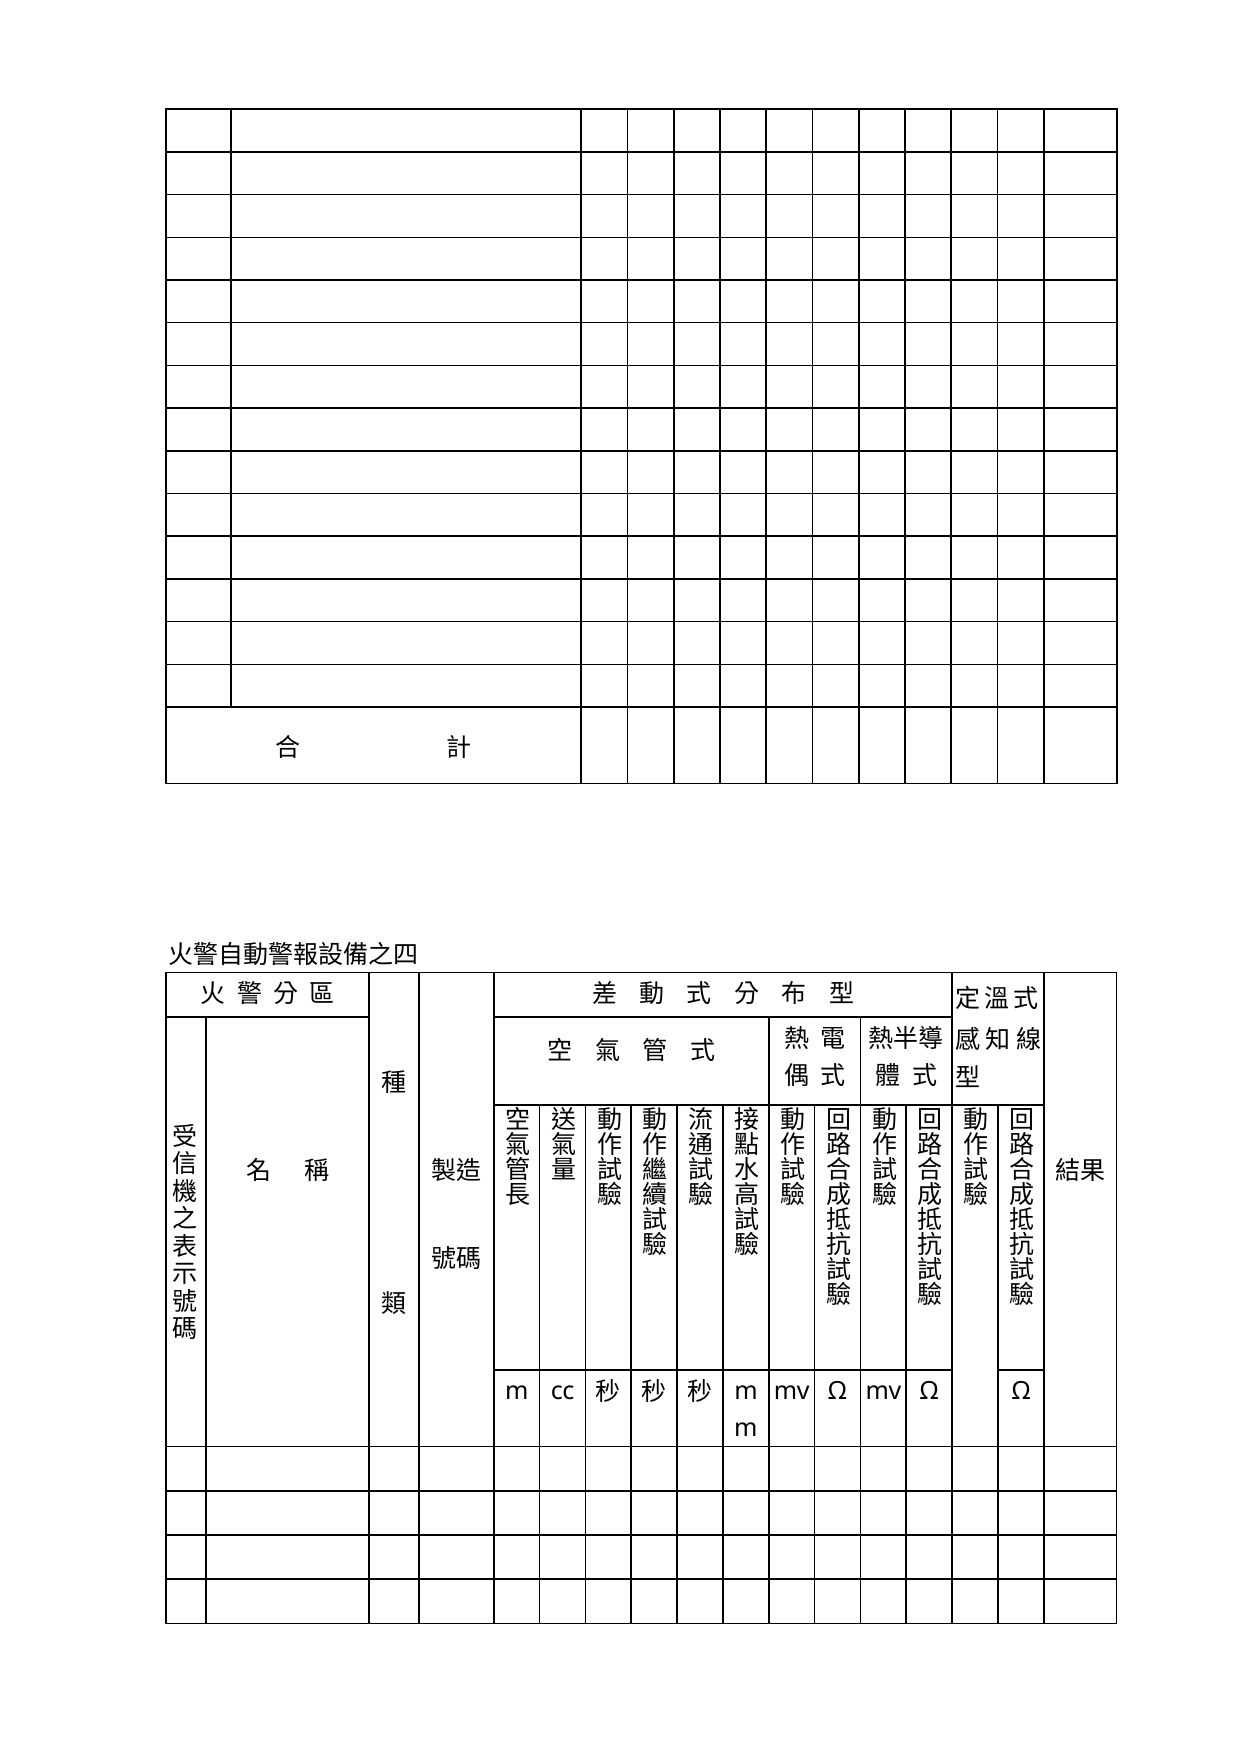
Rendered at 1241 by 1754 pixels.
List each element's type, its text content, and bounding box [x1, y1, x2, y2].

table_cell [370, 1369, 418, 1446]
table_cell [813, 238, 858, 279]
table_cell [207, 1237, 368, 1281]
table_cell [1045, 622, 1116, 663]
table_cell [907, 1492, 951, 1534]
table_cell [1045, 494, 1116, 535]
table_cell [1045, 708, 1116, 783]
table_cell [721, 238, 765, 279]
table_cell [907, 1580, 951, 1622]
table_cell [582, 110, 627, 151]
table_cell [370, 1447, 418, 1490]
table_cell [860, 238, 904, 279]
table_cell 空 氣 管 式 [495, 1018, 768, 1104]
table_cell [860, 537, 904, 578]
table_cell mm [724, 1371, 768, 1446]
table_cell [813, 110, 858, 151]
table_cell [952, 452, 997, 493]
table_cell [167, 153, 230, 194]
table_cell 動作試驗 [861, 1106, 905, 1369]
table_cell [232, 537, 580, 578]
table_cell [1045, 1580, 1116, 1622]
table_cell [1045, 1060, 1116, 1104]
table_cell [232, 494, 580, 535]
table_cell [167, 580, 230, 621]
table_cell [1045, 323, 1116, 364]
table_cell [628, 409, 673, 450]
table_cell [678, 1536, 722, 1578]
table_cell [167, 452, 230, 493]
table_cell [721, 665, 765, 706]
table_cell [586, 1492, 630, 1534]
table_cell [582, 323, 627, 364]
table_cell [815, 1447, 860, 1490]
table_cell [998, 580, 1043, 621]
table_cell [813, 452, 858, 493]
table_cell [675, 281, 719, 322]
table_cell cc [540, 1371, 585, 1446]
table_cell [675, 708, 719, 783]
table_cell [167, 1580, 205, 1622]
table_cell [420, 1016, 493, 1060]
table_cell [724, 1447, 768, 1490]
table_cell 動作試驗 [770, 1106, 814, 1369]
table_cell [675, 537, 719, 578]
table_cell [953, 1580, 997, 1622]
table_cell [207, 1325, 368, 1369]
table_cell [721, 323, 765, 364]
table_cell [999, 1536, 1043, 1578]
table_cell 動作試驗 [586, 1106, 630, 1369]
table_cell [767, 665, 812, 706]
table_cell [767, 537, 812, 578]
table_cell [370, 1492, 418, 1534]
table_cell [1045, 665, 1116, 706]
table_cell [232, 195, 580, 236]
table_cell [952, 238, 997, 279]
table_cell [167, 1492, 205, 1534]
table_cell [582, 281, 627, 322]
table_cell [952, 708, 997, 783]
table_cell [813, 537, 858, 578]
table_cell [582, 622, 627, 663]
table_cell [628, 195, 673, 236]
table_cell [207, 1447, 368, 1490]
table_cell [721, 110, 765, 151]
table_cell [999, 1447, 1043, 1490]
table_cell [724, 1580, 768, 1622]
table_cell [860, 409, 904, 450]
table_cell [721, 537, 765, 578]
table_cell [952, 366, 997, 407]
table_cell [628, 452, 673, 493]
table_header 定溫式 感知線型 [953, 973, 1043, 1104]
table_cell [207, 1492, 368, 1534]
table_cell [675, 195, 719, 236]
table_cell [420, 1536, 493, 1578]
table_cell [232, 452, 580, 493]
table_cell [813, 622, 858, 663]
table_cell [952, 409, 997, 450]
table_cell [1045, 409, 1116, 450]
table_cell [998, 153, 1043, 194]
table_cell [540, 1580, 585, 1622]
table_cell [1045, 1492, 1116, 1534]
table_cell 類 [370, 1281, 418, 1325]
table_cell [370, 1193, 418, 1237]
table_cell [540, 1447, 585, 1490]
table_cell [675, 110, 719, 151]
table_cell [1045, 1447, 1116, 1490]
table_cell [628, 665, 673, 706]
table_cell [582, 366, 627, 407]
table_cell [1045, 1237, 1116, 1281]
table_cell 結果 [1045, 1149, 1116, 1193]
table_cell [582, 238, 627, 279]
table_cell [721, 580, 765, 621]
table_cell [628, 281, 673, 322]
table_cell [815, 1580, 860, 1622]
table_cell [906, 153, 950, 194]
table_cell [767, 323, 812, 364]
table_cell [628, 580, 673, 621]
table_cell [906, 452, 950, 493]
table_cell [675, 622, 719, 663]
table_cell [860, 494, 904, 535]
table_cell [952, 110, 997, 151]
table_cell [906, 409, 950, 450]
table_cell [813, 195, 858, 236]
table_cell [675, 323, 719, 364]
table_cell [998, 323, 1043, 364]
table_cell [767, 110, 812, 151]
table_cell [860, 323, 904, 364]
table_cell [1045, 1193, 1116, 1237]
table_cell [207, 1104, 368, 1148]
table_cell [721, 153, 765, 194]
table_cell [998, 452, 1043, 493]
table_cell [207, 1060, 368, 1104]
table_cell [582, 409, 627, 450]
table_cell [998, 409, 1043, 450]
table_cell [906, 195, 950, 236]
table_cell [232, 580, 580, 621]
table_cell [167, 1536, 205, 1578]
table_cell 熱 電 偶 式 [770, 1018, 860, 1104]
table_cell [370, 1536, 418, 1578]
table_cell [207, 1369, 368, 1446]
table_cell [628, 153, 673, 194]
table_cell [813, 665, 858, 706]
table_cell [628, 494, 673, 535]
table_cell 熱半導 體 式 [861, 1018, 951, 1104]
table_cell [232, 110, 580, 151]
table_cell [167, 622, 230, 663]
table_cell [232, 366, 580, 407]
table_cell [582, 195, 627, 236]
table_cell [770, 1492, 814, 1534]
table_cell [724, 1536, 768, 1578]
table_cell Ω [999, 1371, 1043, 1446]
table_cell [1045, 1325, 1116, 1369]
table_cell [1045, 238, 1116, 279]
table_cell [906, 622, 950, 663]
table_cell Ω [815, 1371, 860, 1446]
table_cell [1045, 537, 1116, 578]
table_cell [721, 366, 765, 407]
table_cell [906, 281, 950, 322]
table_cell [860, 708, 904, 783]
table_cell 種 [370, 1060, 418, 1104]
table_cell [721, 195, 765, 236]
table_cell [632, 1447, 676, 1490]
table_cell [1045, 1536, 1116, 1578]
table_cell [370, 1104, 418, 1148]
table_cell [495, 1580, 539, 1622]
table_cell [860, 622, 904, 663]
table_cell [906, 110, 950, 151]
table_cell [767, 580, 812, 621]
table_cell [998, 238, 1043, 279]
table_cell [207, 1018, 368, 1060]
table_cell 動作試驗 [953, 1106, 997, 1446]
table_cell [628, 110, 673, 151]
table_cell [232, 153, 580, 194]
table_cell [207, 1281, 368, 1325]
table_cell [906, 494, 950, 535]
table_cell [998, 366, 1043, 407]
table_cell [675, 452, 719, 493]
table_cell [420, 1193, 493, 1237]
table_cell [586, 1580, 630, 1622]
text 火警自動警報設備之四 [169, 934, 1053, 972]
table_cell [999, 1580, 1043, 1622]
table_cell [767, 494, 812, 535]
table_cell [1045, 580, 1116, 621]
table_cell [582, 452, 627, 493]
table_cell [586, 1447, 630, 1490]
table_cell [582, 537, 627, 578]
table_cell [582, 708, 627, 783]
table_cell [632, 1580, 676, 1622]
table_cell [721, 452, 765, 493]
table_cell [232, 409, 580, 450]
table_cell [952, 195, 997, 236]
table_cell [952, 665, 997, 706]
table_cell [1045, 1016, 1116, 1060]
table_cell [167, 409, 230, 450]
table_cell [906, 323, 950, 364]
table_cell [815, 1492, 860, 1534]
table_cell [906, 537, 950, 578]
table_cell [167, 494, 230, 535]
table_cell [632, 1536, 676, 1578]
table_cell [999, 1492, 1043, 1534]
table_cell [721, 494, 765, 535]
table_cell [1045, 281, 1116, 322]
table_cell [675, 238, 719, 279]
table_cell [628, 708, 673, 783]
table_cell [1045, 195, 1116, 236]
table_cell 回路合成抵抗試驗 [815, 1106, 860, 1369]
table_cell [675, 580, 719, 621]
table_cell [998, 622, 1043, 663]
table_cell [813, 494, 858, 535]
table_cell [167, 366, 230, 407]
table_cell [907, 1536, 951, 1578]
table_cell [860, 580, 904, 621]
table_cell 秒 [678, 1371, 722, 1446]
table_cell [770, 1447, 814, 1490]
table_cell [420, 1104, 493, 1148]
table_cell [860, 281, 904, 322]
table_cell 合 計 [167, 708, 580, 783]
table_cell [675, 665, 719, 706]
table_cell [813, 409, 858, 450]
table_cell [998, 537, 1043, 578]
table_cell [952, 153, 997, 194]
table_cell [906, 366, 950, 407]
table_cell [767, 366, 812, 407]
table_cell [678, 1580, 722, 1622]
table_cell Ω [907, 1371, 951, 1446]
table_cell [952, 323, 997, 364]
table_cell [628, 366, 673, 407]
table_cell [370, 1016, 418, 1060]
table_cell mv [770, 1371, 814, 1446]
table_cell [998, 494, 1043, 535]
table_cell [678, 1447, 722, 1490]
table_cell [582, 494, 627, 535]
table_cell [420, 1281, 493, 1325]
table_cell [207, 1536, 368, 1578]
table_cell [1045, 1104, 1116, 1148]
table_cell [861, 1536, 905, 1578]
table_cell [813, 580, 858, 621]
table_cell 秒 [586, 1371, 630, 1446]
table_cell [167, 195, 230, 236]
table_cell 名 稱 [207, 1149, 368, 1193]
table_cell [167, 281, 230, 322]
table_cell [420, 1060, 493, 1104]
table_cell [770, 1580, 814, 1622]
table_cell [420, 1492, 493, 1534]
table_cell [420, 1369, 493, 1446]
table_cell [540, 1536, 585, 1578]
table_cell [582, 580, 627, 621]
table_cell [998, 195, 1043, 236]
table_cell [906, 708, 950, 783]
table_cell [813, 281, 858, 322]
table_cell [675, 494, 719, 535]
table_cell [952, 622, 997, 663]
table_cell m [495, 1371, 539, 1446]
table_header [1045, 973, 1116, 1016]
table_cell [586, 1536, 630, 1578]
table_cell [167, 238, 230, 279]
table_cell [860, 366, 904, 407]
table_cell [767, 153, 812, 194]
table_cell 號碼 [420, 1237, 493, 1281]
table_cell [724, 1492, 768, 1534]
table_cell [1045, 452, 1116, 493]
table_cell [770, 1536, 814, 1578]
table_cell [675, 366, 719, 407]
table_cell [813, 366, 858, 407]
table_cell [167, 110, 230, 151]
table_cell [860, 195, 904, 236]
table_cell [952, 537, 997, 578]
table_cell [813, 323, 858, 364]
table_header [370, 973, 418, 1016]
table_cell [628, 622, 673, 663]
table_cell 回路合成抵抗試驗 [999, 1106, 1043, 1369]
table_cell [582, 665, 627, 706]
table_cell 秒 [632, 1371, 676, 1446]
table_cell [675, 409, 719, 450]
table_cell [420, 1580, 493, 1622]
table_cell [1045, 153, 1116, 194]
table_cell [813, 708, 858, 783]
table_cell [907, 1447, 951, 1490]
table_cell [628, 537, 673, 578]
table_cell [207, 1193, 368, 1237]
table_cell [952, 494, 997, 535]
table_cell [370, 1237, 418, 1281]
table_cell [370, 1580, 418, 1622]
table_cell [815, 1536, 860, 1578]
table_cell [632, 1492, 676, 1534]
table_cell [767, 452, 812, 493]
table_cell [1045, 366, 1116, 407]
table_cell [540, 1492, 585, 1534]
table_header [420, 973, 493, 1016]
table_cell [953, 1536, 997, 1578]
table_cell [952, 580, 997, 621]
table_cell [167, 665, 230, 706]
table_cell 送氣量 [540, 1106, 585, 1369]
table_cell [232, 323, 580, 364]
table_cell [953, 1492, 997, 1534]
table_cell [628, 238, 673, 279]
table_cell [495, 1536, 539, 1578]
table_cell [953, 1447, 997, 1490]
table_cell [952, 281, 997, 322]
table_cell [861, 1492, 905, 1534]
table_cell [167, 537, 230, 578]
table_cell [767, 238, 812, 279]
table_cell [998, 281, 1043, 322]
table_cell [813, 153, 858, 194]
table_cell [767, 281, 812, 322]
table_cell 流通試驗 [678, 1106, 722, 1369]
table_cell [1045, 110, 1116, 151]
table_cell 受信機之表示號碼 [167, 1018, 205, 1446]
table_cell [721, 708, 765, 783]
table_cell [998, 110, 1043, 151]
table_cell [232, 622, 580, 663]
table_cell [232, 281, 580, 322]
table_cell [675, 153, 719, 194]
table_cell [998, 665, 1043, 706]
table_cell [861, 1447, 905, 1490]
table_cell [861, 1580, 905, 1622]
table_cell [721, 409, 765, 450]
table_cell [767, 409, 812, 450]
table_cell [860, 153, 904, 194]
table_cell [721, 622, 765, 663]
table_cell [628, 323, 673, 364]
table_cell [582, 153, 627, 194]
table_header 差 動 式 分 布 型 [495, 973, 951, 1016]
table_cell [860, 665, 904, 706]
table_cell [906, 238, 950, 279]
table_cell [678, 1492, 722, 1534]
table_cell [207, 1580, 368, 1622]
table_cell [767, 708, 812, 783]
table_cell [767, 622, 812, 663]
table_cell [370, 1325, 418, 1369]
table_cell [167, 323, 230, 364]
table_cell [495, 1492, 539, 1534]
table_cell [860, 110, 904, 151]
table_header 火 警 分 區 [167, 973, 368, 1016]
table_cell 回路合成抵抗試驗 [907, 1106, 951, 1369]
table_cell [1045, 1369, 1116, 1446]
table_cell [495, 1447, 539, 1490]
table_cell [906, 665, 950, 706]
table_cell [906, 580, 950, 621]
table_cell mv [861, 1371, 905, 1446]
table_cell [860, 452, 904, 493]
table_cell 接點水高試驗 [724, 1106, 768, 1369]
table_cell 空氣管長 [495, 1106, 539, 1369]
table_cell [420, 1447, 493, 1490]
table_cell [167, 1447, 205, 1490]
table_cell 動作繼續試驗 [632, 1106, 676, 1369]
table_cell [420, 1325, 493, 1369]
table_cell [998, 708, 1043, 783]
table_cell 製造 [420, 1149, 493, 1193]
table_cell [232, 665, 580, 706]
table_cell [232, 238, 580, 279]
table_cell [1045, 1281, 1116, 1325]
table_cell [767, 195, 812, 236]
table_cell [370, 1149, 418, 1193]
table_cell [721, 281, 765, 322]
